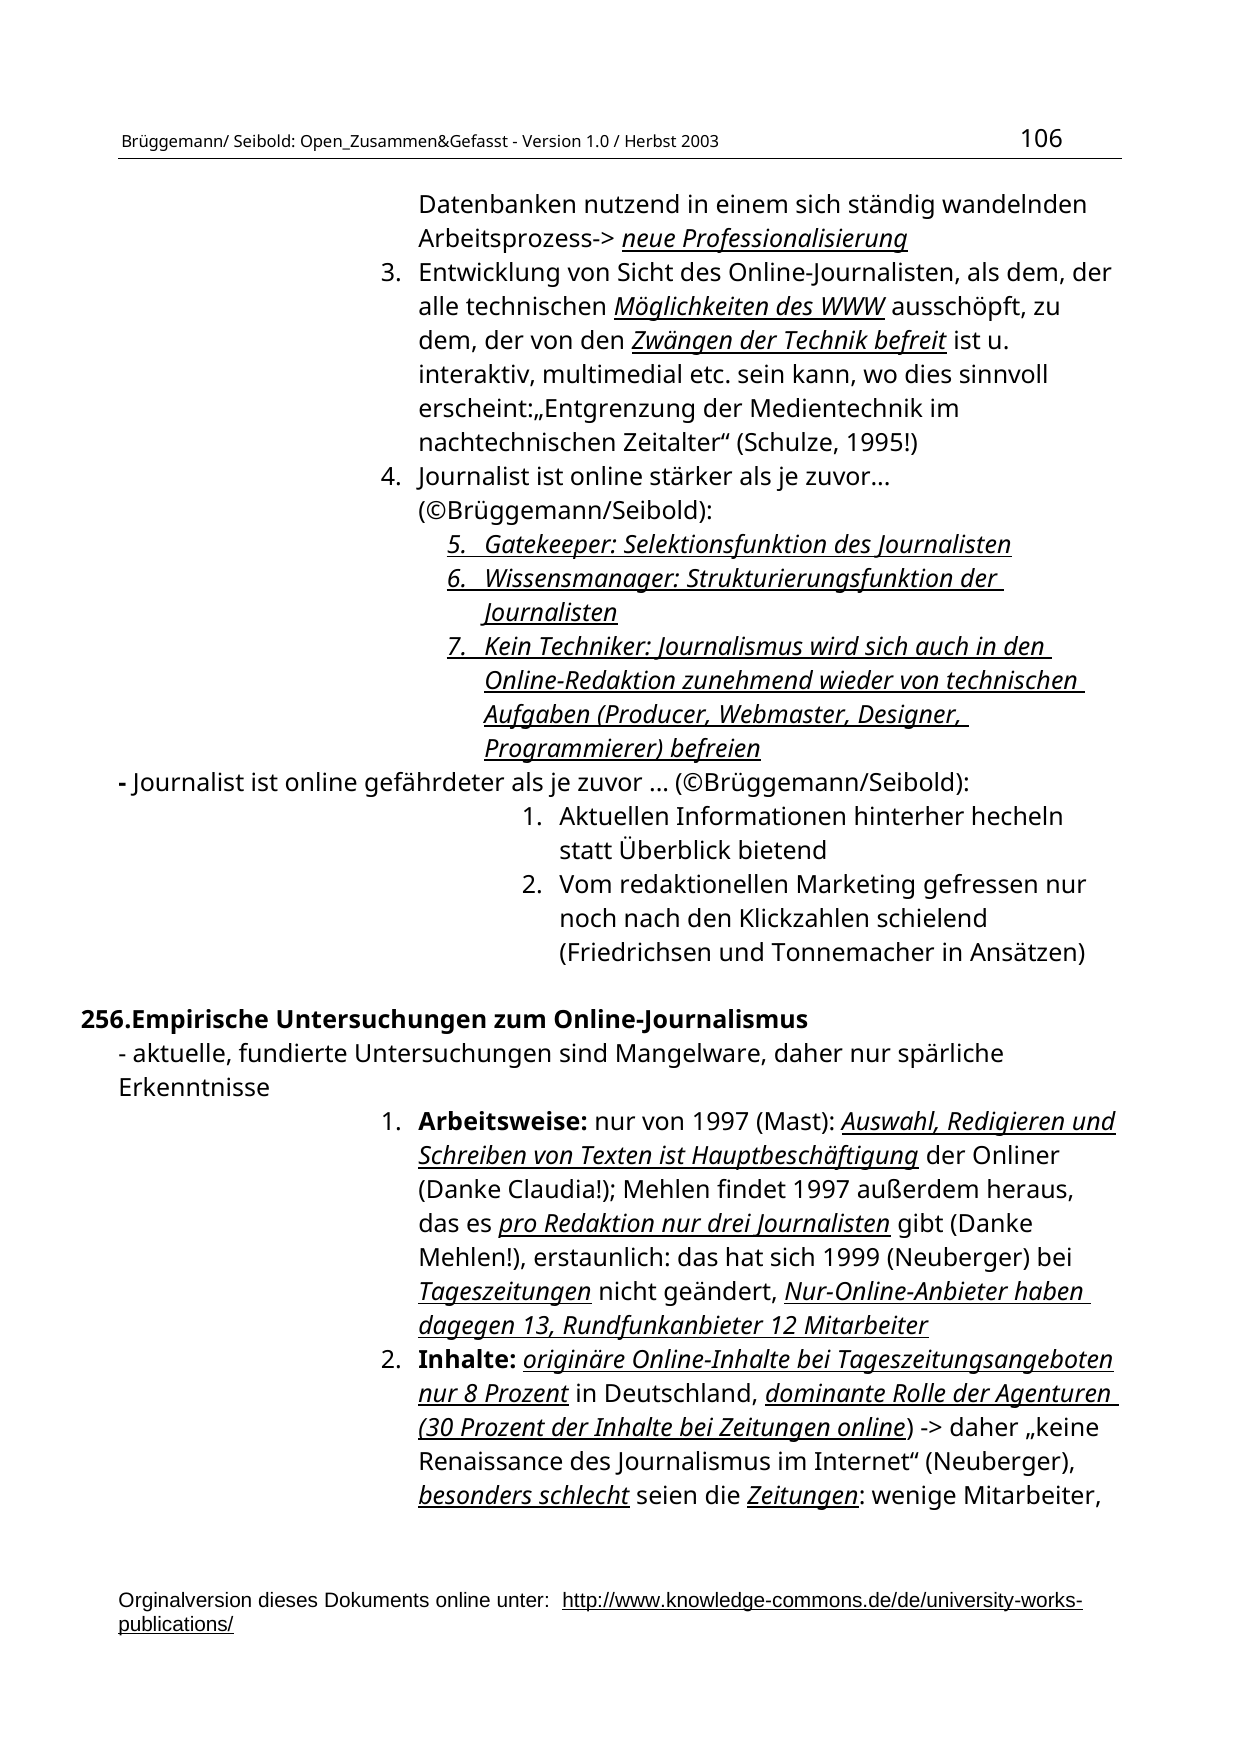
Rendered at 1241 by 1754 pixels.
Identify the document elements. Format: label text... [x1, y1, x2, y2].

text - aktuelle, fundierte Untersuchungen sind Mangelware, daher nur spärliche Erkenntnisse [118, 1036, 1122, 1104]
list Journalist ist online stärker als je zuvor... (©Brüggemann/Seibold): [381, 459, 1122, 527]
list Inhalte: originäre Online-Inhalte bei Tageszeitungsangeboten nur 8 Prozent in Deutschland, dominante Rolle der Agenturen (30 Prozent der Inhalte bei Zeitungen online) -> daher „keine Renaissance des Journalismus im Internet“ (Neuberger), besonders schlecht seien die Zeitungen: wenige Mitarbeiter, [381, 1342, 1122, 1512]
list Entwicklung von Sicht des Online-Journalisten, als dem, der alle technischen Möglichkeiten des WWW ausschöpft, zu dem, der von den Zwängen der Technik befreit ist u. interaktiv, multimedial etc. sein kann, wo dies sinnvoll erscheint:„Entgrenzung der Medientechnik im nachtechnischen Zeitalter“ (Schulze, 1995!) [381, 255, 1122, 459]
list Gatekeeper: Selektionsfunktion des Journalisten [447, 527, 1122, 561]
list Kein Techniker: Journalismus wird sich auch in den Online-Redaktion zunehmend wieder von technischen Aufgaben (Producer, Webmaster, Designer, Programmierer) befreien [447, 629, 1122, 765]
list Datenbanken nutzend in einem sich ständig wandelnden Arbeitsprozess-> neue Professionalisierung [381, 187, 1122, 255]
list Arbeitsweise: nur von 1997 (Mast): Auswahl, Redigieren und Schreiben von Texten ist Hauptbeschäftigung der Onliner (Danke Claudia!); Mehlen findet 1997 außerdem heraus, das es pro Redaktion nur drei Journalisten gibt (Danke Mehlen!), erstaunlich: das hat sich 1999 (Neuberger) bei Tageszeitungen nicht geändert, Nur-Online-Anbieter haben dagegen 13, Rundfunkanbieter 12 Mitarbeiter [381, 1104, 1122, 1342]
list Aktuellen Informationen hinterher hecheln statt Überblick bietend [522, 799, 1122, 867]
list Vom redaktionellen Marketing gefressen nur noch nach den Klickzahlen schielend (Friedrichsen und Tonnemacher in Ansätzen) [522, 867, 1122, 968]
list Wissensmanager: Strukturierungsfunktion der Journalisten [447, 561, 1122, 629]
text - Journalist ist online gefährdeter als je zuvor ... (©Brüggemann/Seibold): [118, 765, 1122, 799]
list Empirische Untersuchungen zum Online-Journalismus [81, 1002, 1122, 1036]
